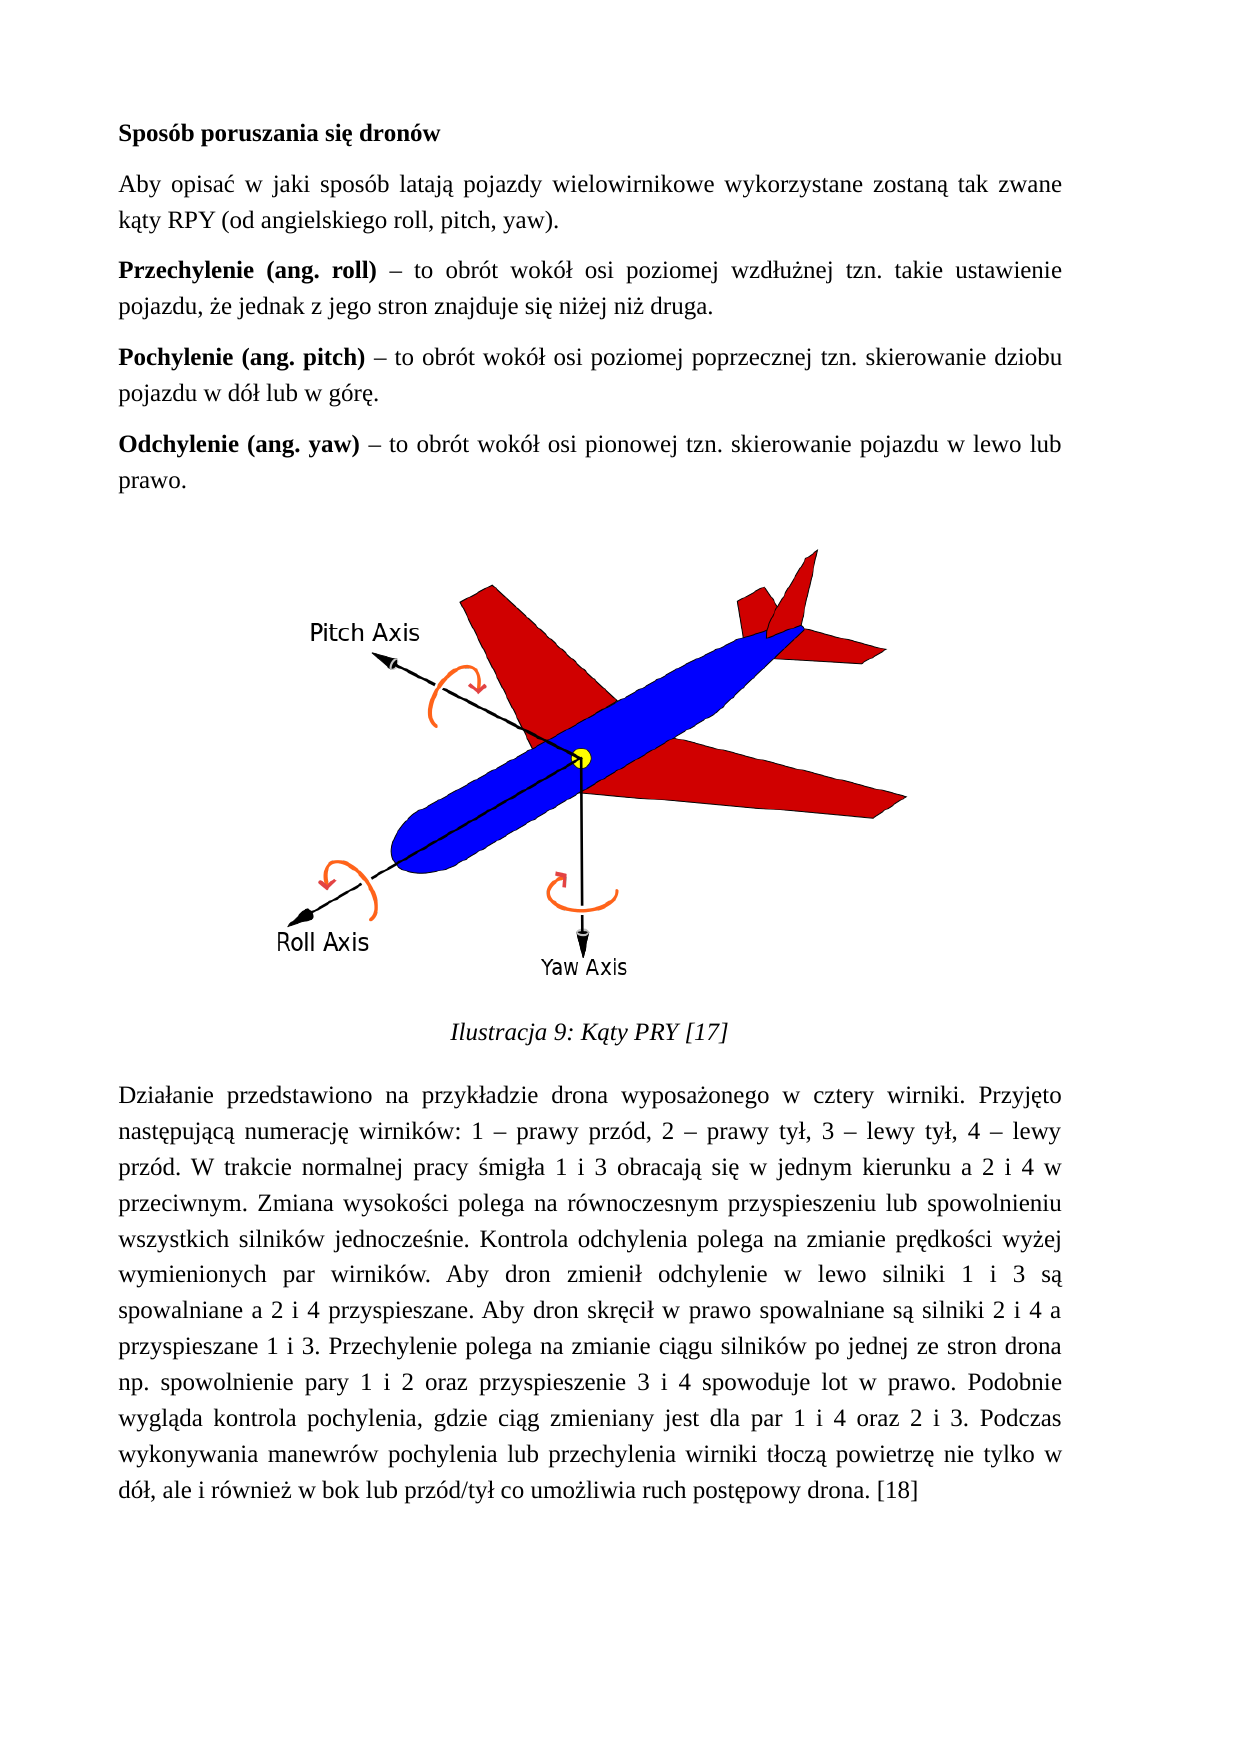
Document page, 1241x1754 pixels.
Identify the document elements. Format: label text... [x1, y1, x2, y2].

text Pochylenie (ang. pitch) – to obrót wokół osi poziomej poprzecznej tzn. skierowanie dziobu pojazdu w dół lub w górę. [118, 342, 1063, 407]
text Ilustracja 9: Kąty PRY [17] [269, 1012, 912, 1046]
text Przechylenie (ang. roll) – to obrót wokół osi poziomej wzdłużnej tzn. takie ustawienie pojazdu, że jednak z jego stron znajduje się niżej niż druga. [118, 256, 1063, 320]
text Aby opisać w jaki sposób latają pojazdy wielowirnikowe wykorzystane zostaną tak zwane kąty RPY (od angielskiego roll, pitch, yaw). [118, 169, 1063, 233]
text Sposób poruszania się dronów [118, 118, 1063, 147]
text Działanie przedstawiono na przykładzie drona wyposażonego w cztery wirniki. Przyjęto następującą numerację wirników: 1 – prawy przód, 2 – prawy tył, 3 – lewy tył, 4 – lewy przód. W trakcie normalnej pracy śmigła 1 i 3 obracają się w jednym kierunku a 2 i 4 w przeciwnym. Zmiana wysokości polega na równoczesnym przyspieszeniu lub spowolnieniu wszystkich silników jednocześnie. Kontrola odchylenia polega na zmianie prędkości wyżej wymienionych par wirników. Aby dron zmienił odchylenie w lewo silniki 1 i 3 są spowalniane a 2 i 4 przyspieszane. Aby dron skręcił w prawo spowalniane są silniki 2 i 4 a przyspieszane 1 i 3. Przechylenie polega na zmianie ciągu silników po jednej ze stron drona np. spowolnienie pary 1 i 2 oraz przyspieszenie 3 i 4 spowoduje lot w prawo. Podobnie wygląda kontrola pochylenia, gdzie ciąg zmieniany jest dla par 1 i 4 oraz 2 i 3. Podczas wykonywania manewrów pochylenia lub przechylenia wirniki tłoczą powietrzę nie tylko w dół, ale i również w bok lub przód/tył co umożliwia ruch postępowy drona. [18] [118, 1080, 1063, 1504]
text Odchylenie (ang. yaw) – to obrót wokół osi pionowej tzn. skierowanie pojazdu w lewo lub prawo. [118, 429, 1063, 493]
picture [269, 528, 913, 1012]
